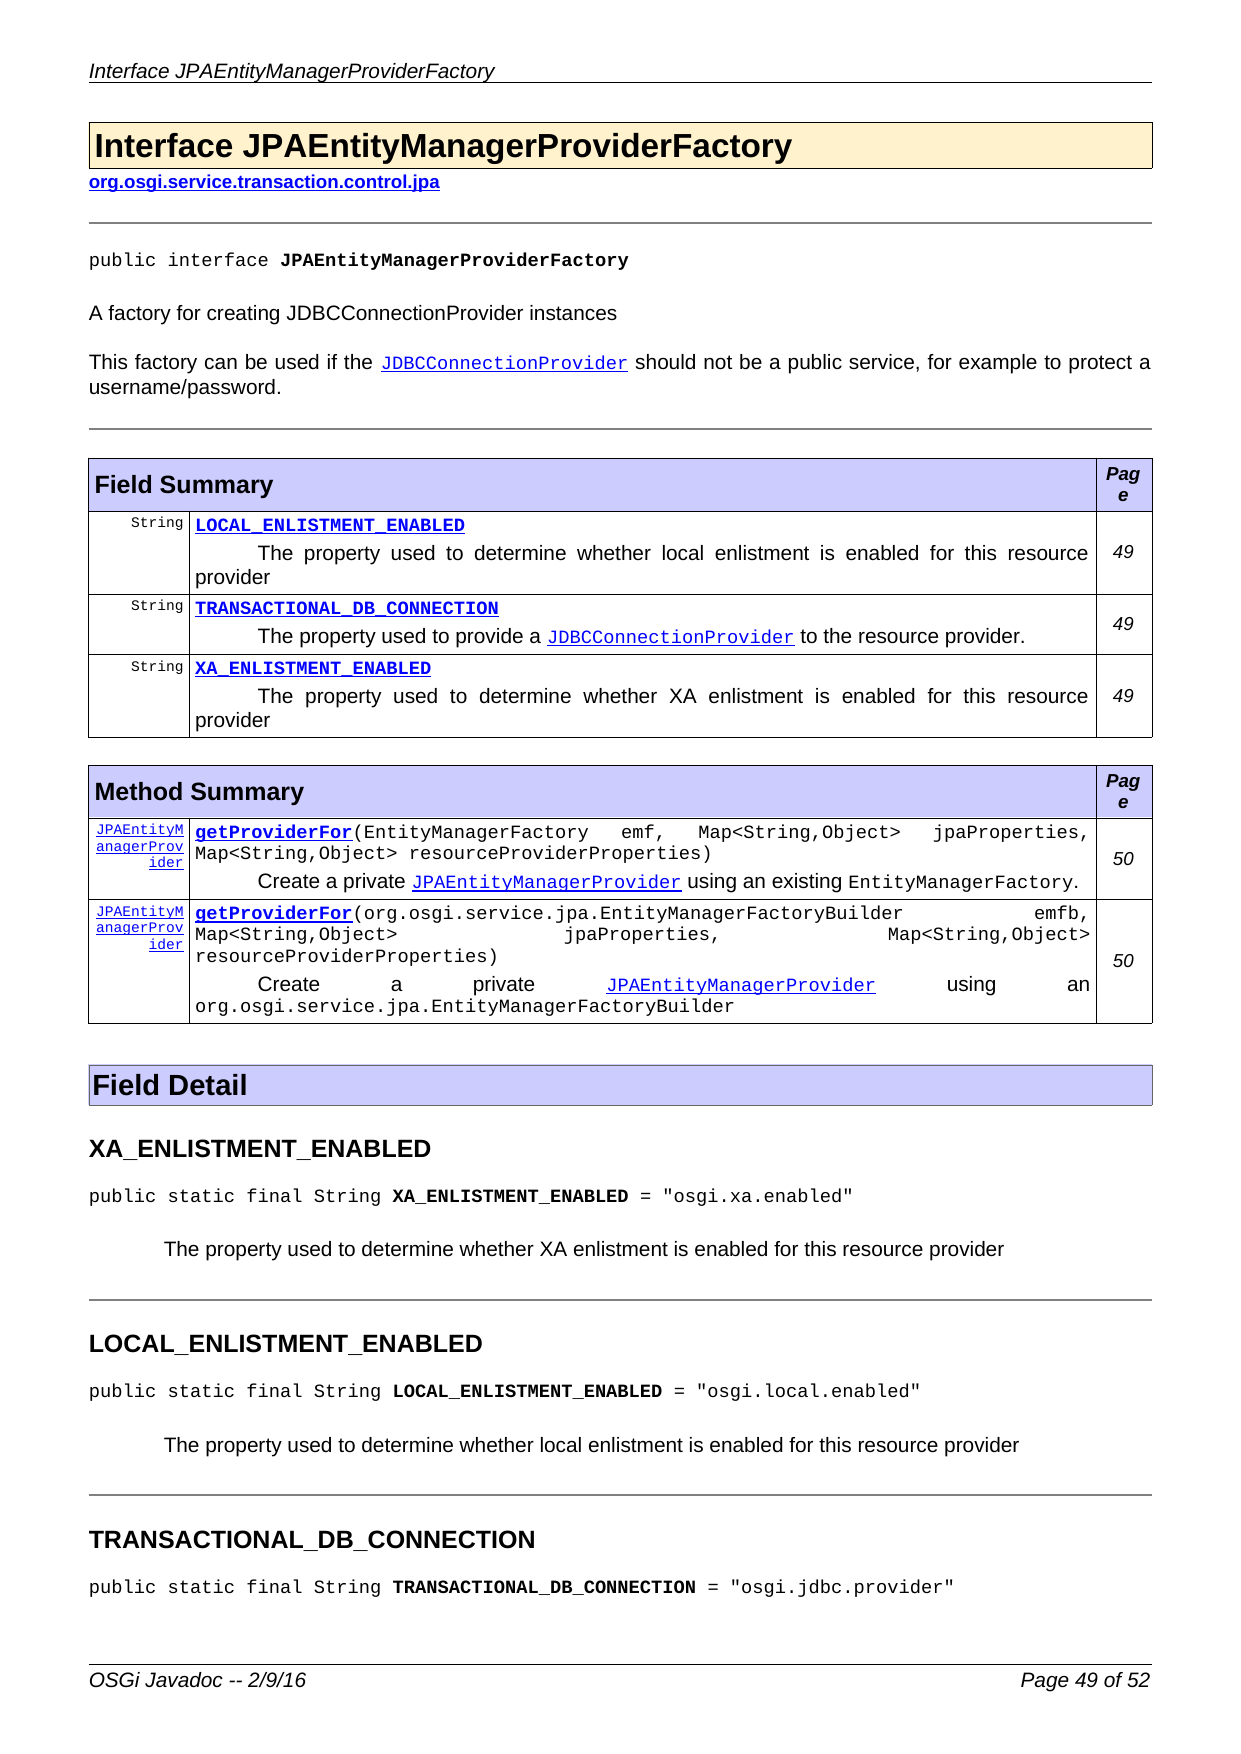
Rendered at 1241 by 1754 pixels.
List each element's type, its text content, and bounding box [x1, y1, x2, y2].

table_cell String [89, 595, 189, 654]
text This factory can be used if the JDBCConnectionProvider should not be a public service, for example to protect a username/password. [88, 350, 1152, 399]
text public static final String LOCAL_ENLISTMENT_ENABLED = "osgi.local.enabled" [88, 1382, 1152, 1403]
text public interface JPAEntityManagerProviderFactory [88, 250, 1152, 272]
table_cell String [89, 655, 189, 737]
text public static final String XA_ENLISTMENT_ENABLED = "osgi.xa.enabled" [88, 1187, 1152, 1208]
subtitle TRANSACTIONAL_DB_CONNECTION [88, 1525, 1152, 1553]
table_cell String [89, 512, 189, 593]
table_header Page [1097, 459, 1152, 511]
text org.osgi.service.transaction.control.jpa [88, 171, 1152, 193]
table_cell LOCAL_ENLISTMENT_ENABLED The property used to determine whether local enlistment is enabled for this resource provider [190, 512, 1096, 593]
text public static final String TRANSACTIONAL_DB_CONNECTION = "osgi.jdbc.provider" [88, 1578, 1152, 1599]
table_cell 49 [1097, 819, 1152, 899]
table_cell TRANSACTIONAL_DB_CONNECTION The property used to provide a JDBCConnectionProvider to the resource provider. [190, 595, 1096, 654]
table_cell XA_ENLISTMENT_ENABLED The property used to determine whether XA enlistment is enabled for this resource provider [190, 655, 1096, 737]
text The property used to determine whether local enlistment is enabled for this resource provider [163, 1432, 1152, 1456]
table_header Method Summary [89, 766, 1096, 817]
table_cell 48 [1097, 595, 1152, 654]
table_header Page [1097, 766, 1152, 817]
table_cell 48 [1097, 655, 1152, 737]
table_cell 48 [1097, 512, 1152, 593]
table_cell 49 [1097, 900, 1152, 1023]
subtitle LOCAL_ENLISTMENT_ENABLED [88, 1329, 1152, 1358]
table_cell getProviderFor(org.osgi.service.jpa.EntityManagerFactoryBuilder emfb, Map<String,Object> jpaProperties, Map<String,Object> resourceProviderProperties) Create a private JPAEntityManagerProvider using an org.osgi.service.jpa.EntityManagerFactoryBuilder [190, 900, 1096, 1023]
text A factory for creating JDBCConnectionProvider instances [88, 301, 1152, 325]
table_cell getProviderFor(EntityManagerFactory emf, Map<String,Object> jpaProperties, Map<String,Object> resourceProviderProperties) Create a private JPAEntityManagerProvider using an existing EntityManagerFactory. [190, 819, 1096, 899]
text The property used to determine whether XA enlistment is enabled for this resource provider [163, 1237, 1152, 1261]
table_header Field Summary [89, 459, 1096, 511]
subtitle XA_ENLISTMENT_ENABLED [88, 1134, 1152, 1162]
subtitle Interface JPAEntityManagerProviderFactory [90, 123, 1152, 168]
table_cell JPAEntityManagerProvider [89, 819, 189, 899]
subtitle Field Detail [90, 1066, 1152, 1105]
table_cell JPAEntityManagerProvider [89, 900, 189, 1023]
